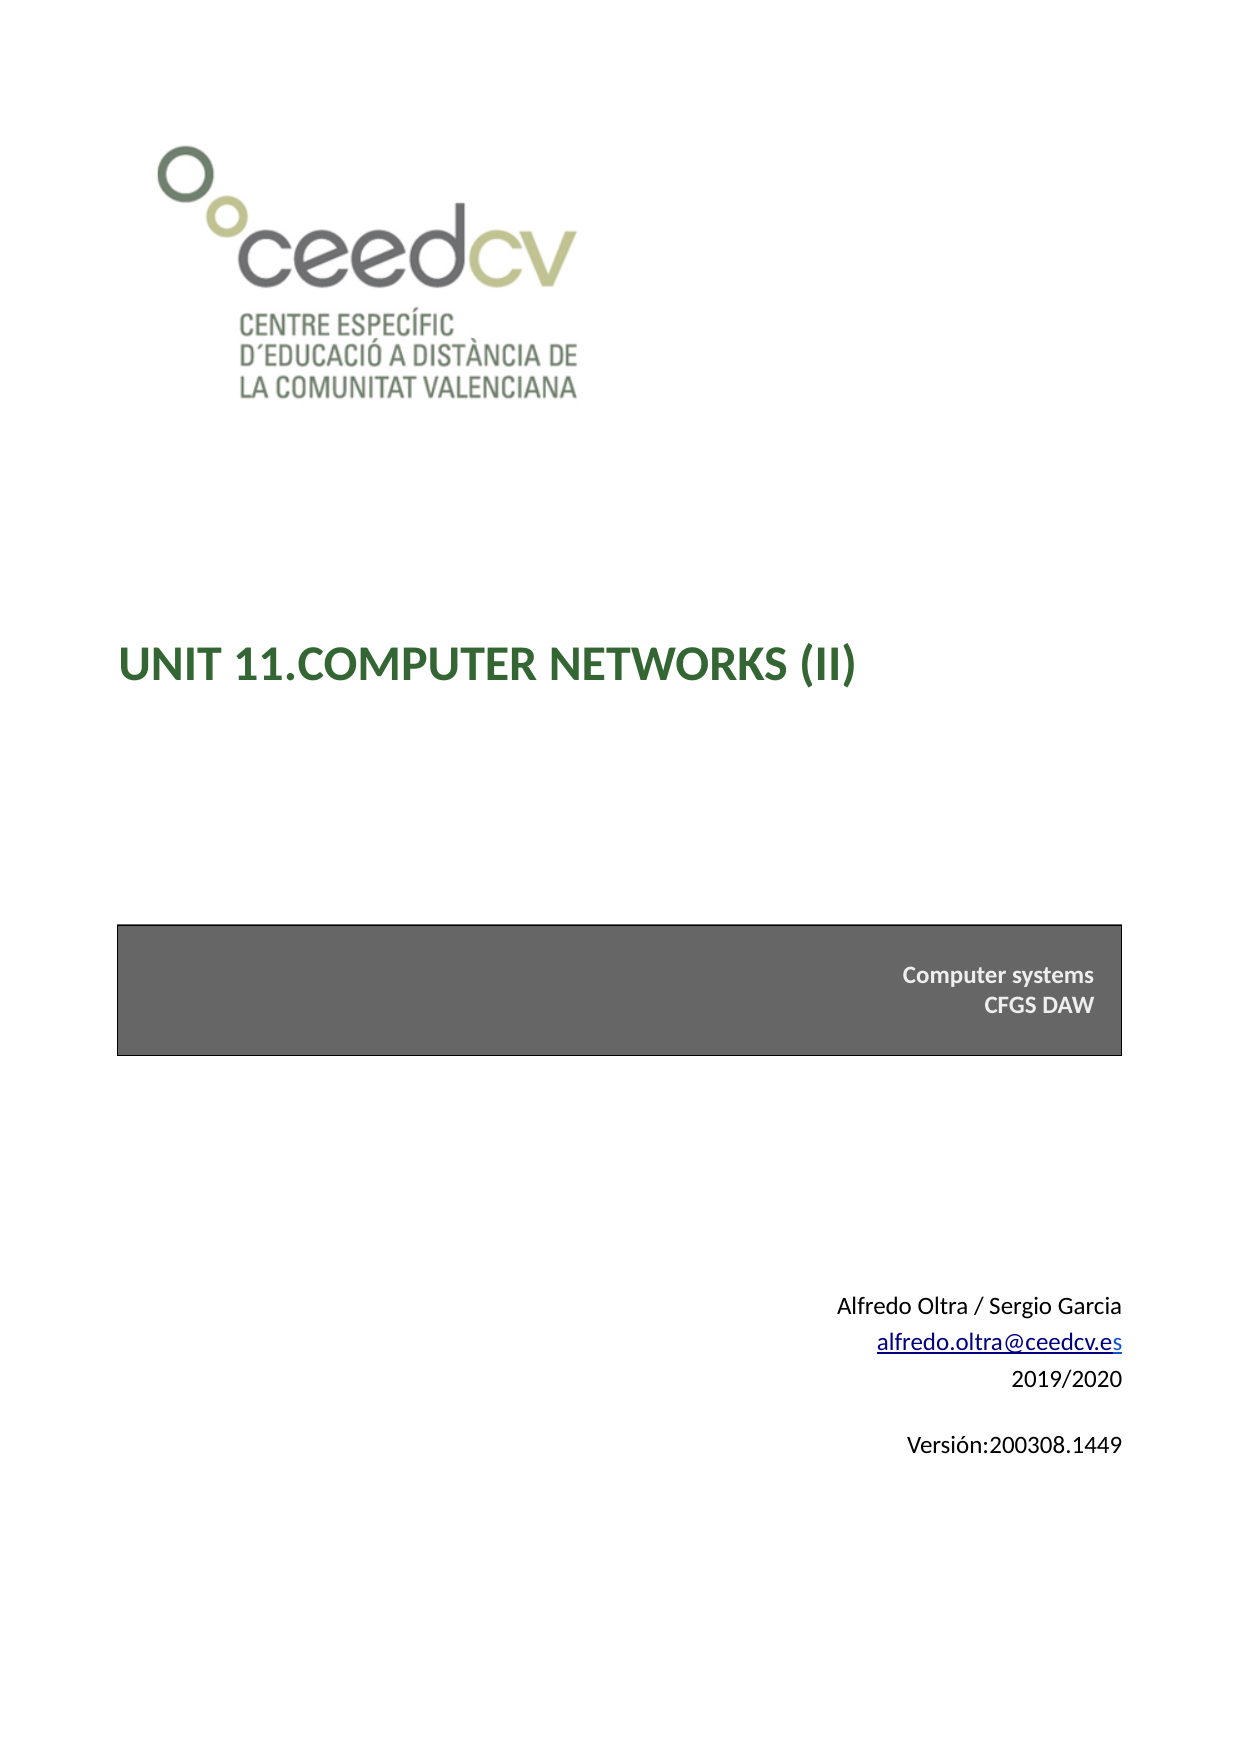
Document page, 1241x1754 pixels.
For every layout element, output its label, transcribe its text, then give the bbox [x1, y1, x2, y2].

text Versión:200308.1445 [118, 1399, 1122, 1460]
text 2019/2020 [118, 1363, 1122, 1393]
text UNIT 11.Computer Networks (II) [118, 631, 1122, 692]
picture [118, 118, 681, 427]
text CFGS DAW [121, 989, 1094, 1020]
text alfredo.oltra@ceedcv.es [231, 1326, 1122, 1357]
text Computer systems [121, 959, 1094, 989]
text Alfredo Oltra / Sergio Garcia [231, 1290, 1122, 1320]
